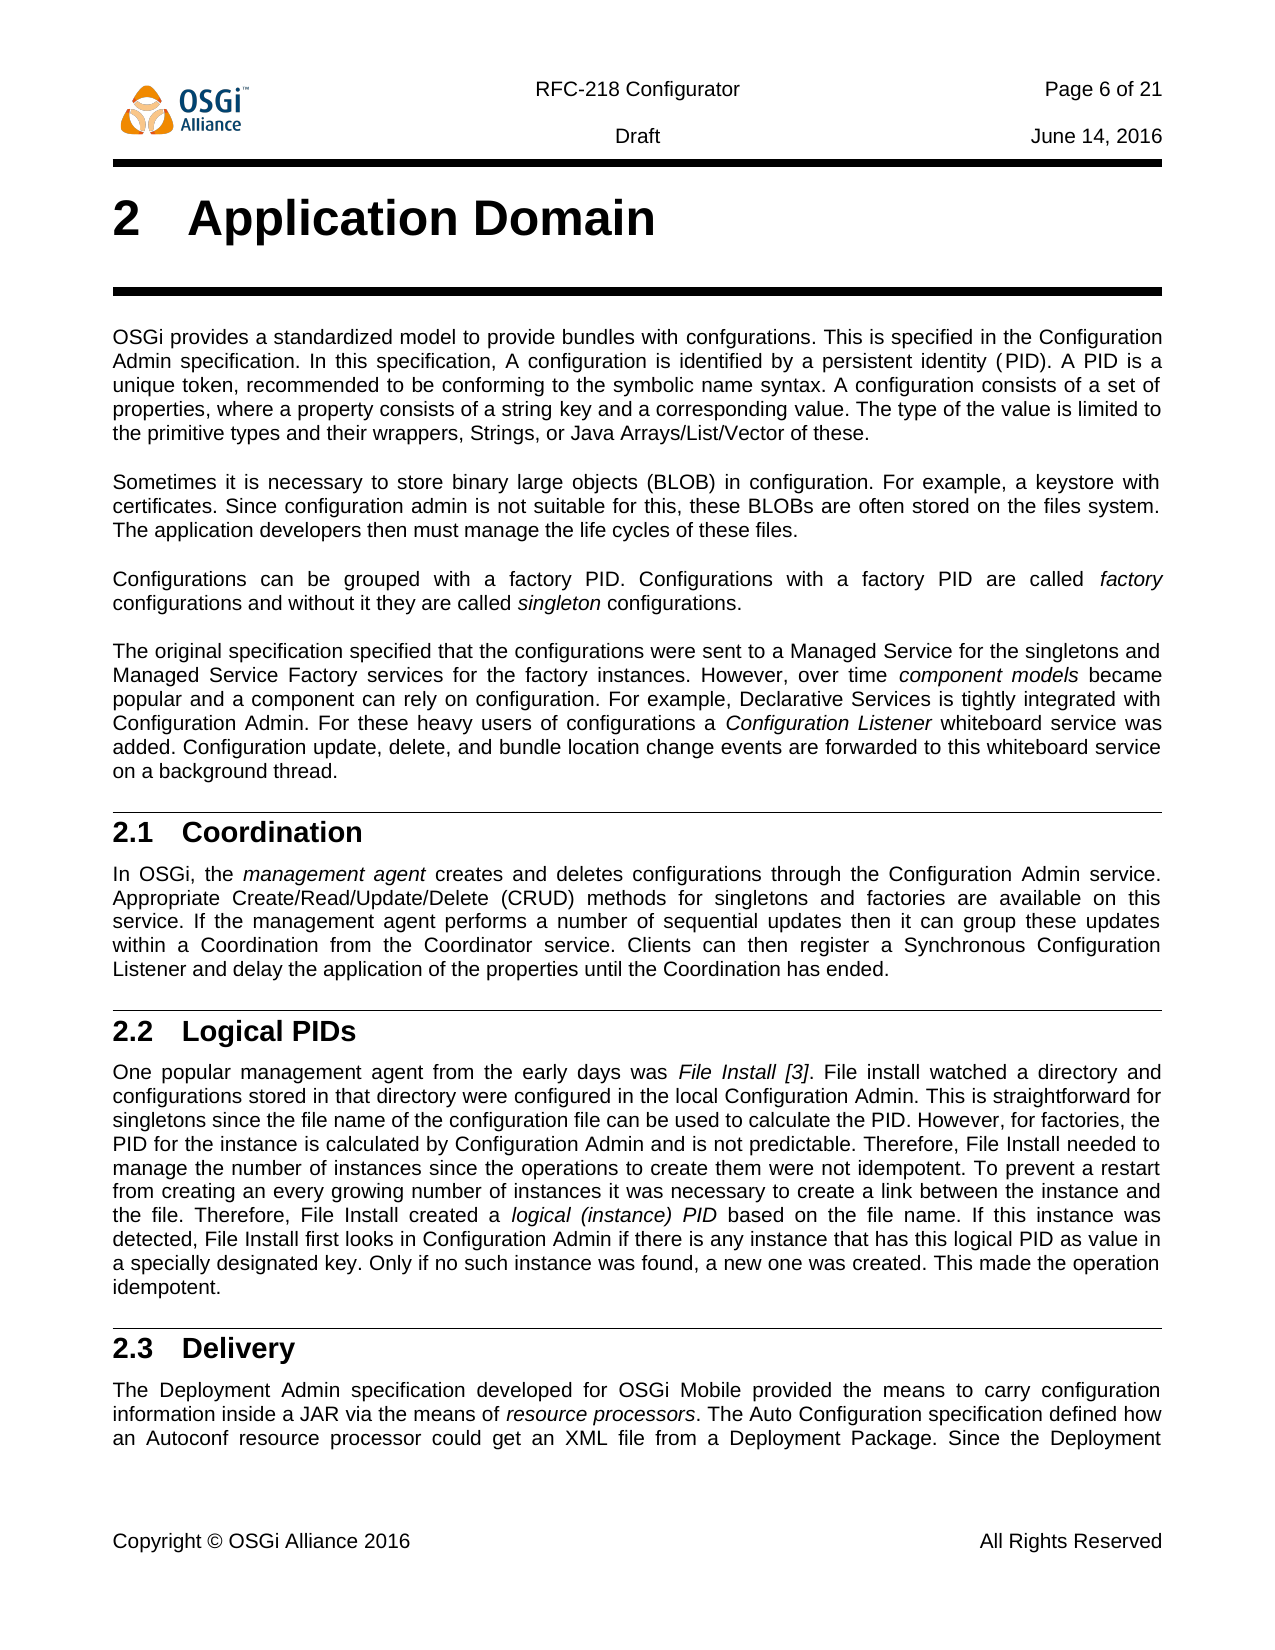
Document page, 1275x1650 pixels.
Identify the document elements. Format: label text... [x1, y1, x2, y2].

text The original specification specified that the configurations were sent to a Managed Service for the singletons and Managed Service Factory services for the factory instances. However, over time component models became popular and a component can rely on configuration. For example, Declarative Services is tightly integrated with Configuration Admin. For these heavy users of configurations a Configuration Listener whiteboard service was added. Configuration update, delete, and bundle location change events are forwarded to this whiteboard service on a background thread. [112, 639, 1162, 783]
subtitle Coordination [112, 813, 1162, 849]
text In OSGi, the management agent creates and deletes configurations through the Configuration Admin service. Appropriate Create/Read/Update/Delete (CRUD) methods for singletons and factories are available on this service. If the management agent performs a number of sequential updates then it can group these updates within a Coordination from the Coordinator service. Clients can then register a Synchronous Configuration Listener and delay the application of the properties until the Coordination has ended. [112, 861, 1162, 981]
text The Deployment Admin specification developed for OSGi Mobile provided the means to carry configuration information inside a JAR via the means of resource processors. The Auto Configuration specification defined how an Autoconf resource processor could get an XML file from a Deployment Package. Since the Deployment [112, 1377, 1162, 1449]
text Sometimes it is necessary to store binary large objects (BLOB) in configuration. For example, a keystore with certificates. Since configuration admin is not suitable for this, these BLOBs are often stored on the files system. The application developers then must manage the life cycles of these files. [112, 469, 1162, 541]
text One popular management agent from the early days was File Install [3].. File install watched a directory and configurations stored in that directory were configured in the local Configuration Admin. This is straightforward for singletons since the file name of the configuration file can be used to calculate the PID. However, for factories, the PID for the instance is calculated by Configuration Admin and is not predictable. Therefore, File Install needed to manage the number of instances since the operations to create them were not idempotent. To prevent a restart from creating an every growing number of instances it was necessary to create a link between the instance and the file. Therefore, File Install created a logical (instance) PID based on the file name. If this instance was detected, File Install first looks in Configuration Admin if there is any instance that has this logical PID as value in a specially designated key. Only if no such instance was found, a new one was created. This made the operation idempotent. [112, 1059, 1162, 1299]
subtitle Delivery [112, 1329, 1162, 1365]
text Configurations can be grouped with a factory PID. Configurations with a factory PID are called factory configurations and without it they are called singleton configurations. [112, 566, 1162, 614]
subtitle Logical PIDs [112, 1011, 1162, 1047]
picture [113, 78, 257, 142]
text OSGi provides a standardized model to provide bundles with confgurations. This is specified in the Configuration Admin specification. In this specification, A configuration is identified by a persistent identity (PID). A PID is a unique token, recommended to be conforming to the symbolic name syntax. A configuration consists of a set of properties, where a property consists of a string key and a corresponding value. The type of the value is limited to the primitive types and their wrappers, Strings, or Java Arrays/List/Vector of these. [112, 325, 1162, 444]
subtitle Application Domain [112, 160, 1162, 296]
